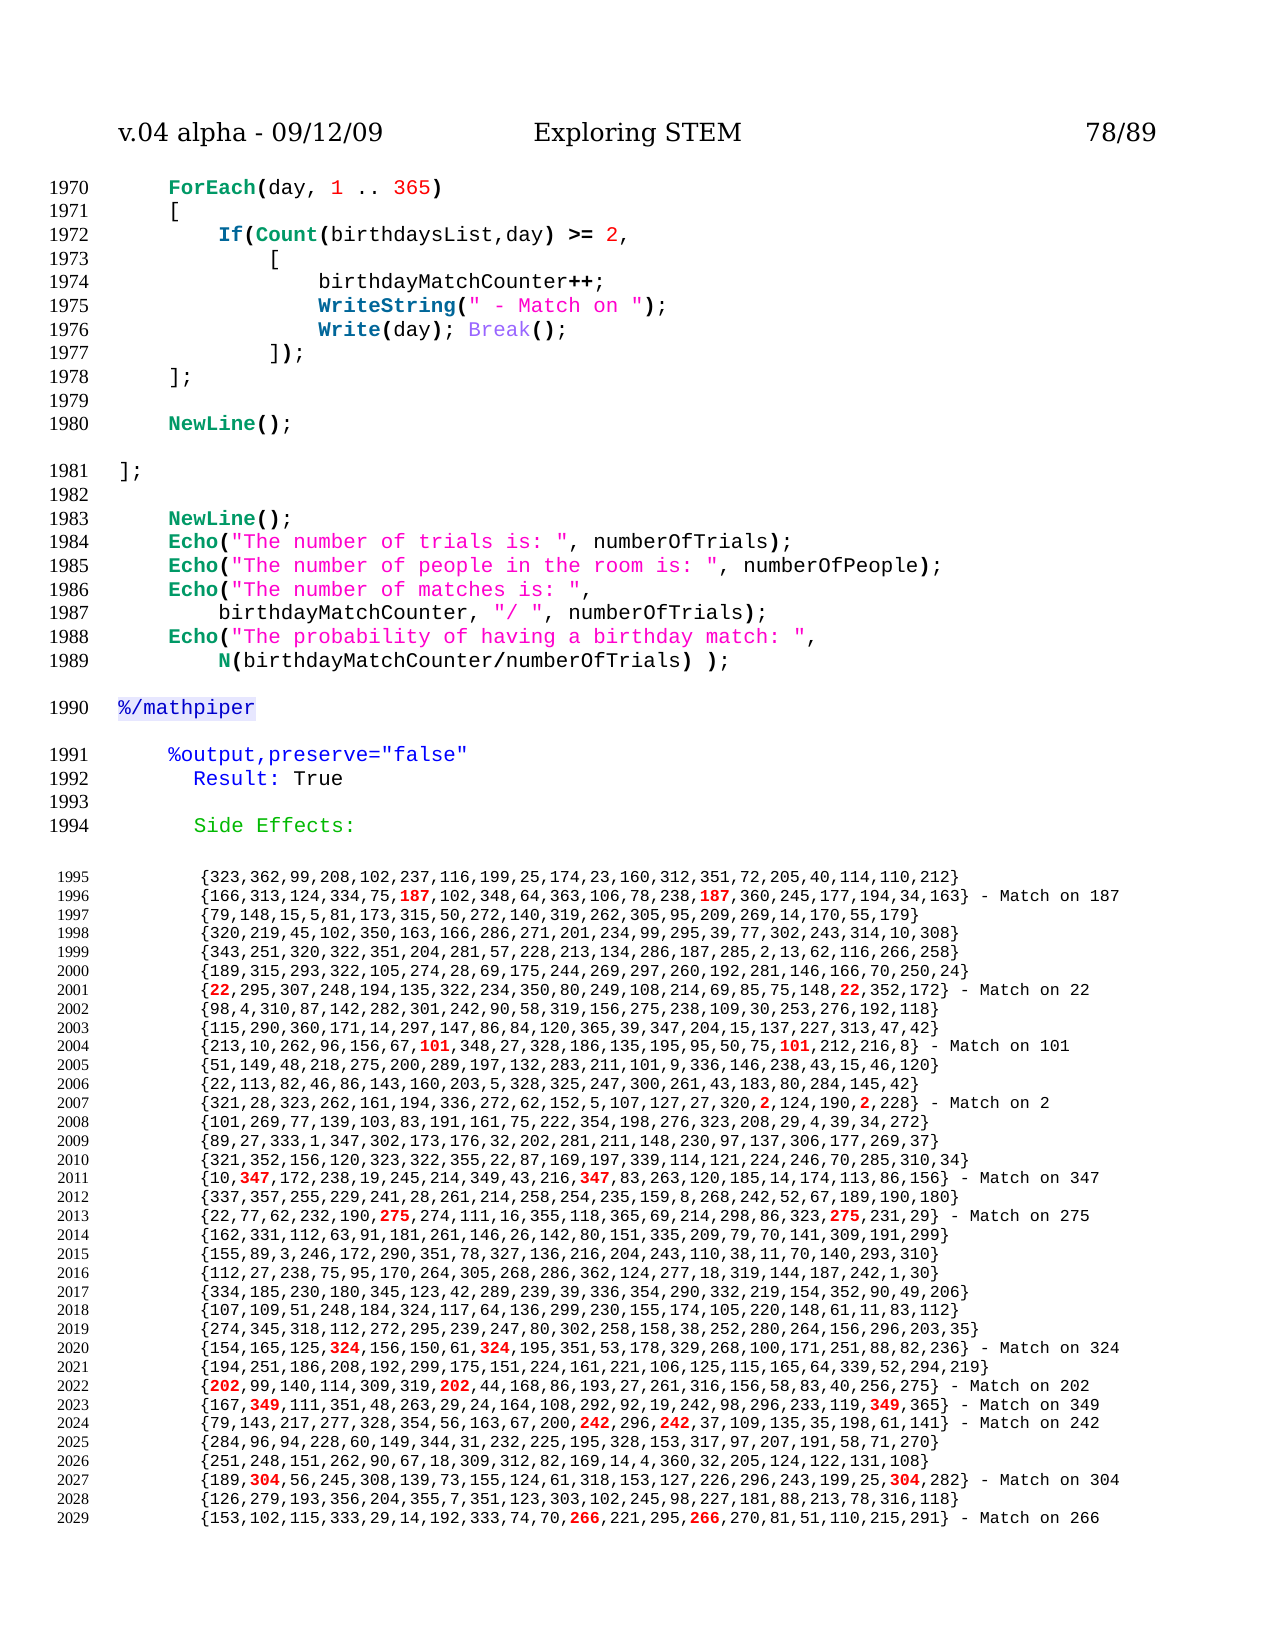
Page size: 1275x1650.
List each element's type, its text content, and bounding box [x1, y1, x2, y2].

text WriteString(" - Match on "); [118, 295, 1157, 319]
text Echo("The number of people in the room is: ", numberOfPeople); [118, 555, 1157, 579]
text {167,349,111,351,48,263,29,24,164,108,292,92,19,242,98,296,233,119,349,365} - Match on 349 [139, 1396, 1157, 1415]
text {112,27,238,75,95,170,264,305,268,286,362,124,277,18,319,144,187,242,1,30} [139, 1264, 1157, 1283]
text {189,315,293,322,105,274,28,69,175,244,269,297,260,192,281,146,166,70,250,24} [139, 963, 1157, 981]
text {162,331,112,63,91,181,261,146,26,142,80,151,335,209,79,70,141,309,191,299} [139, 1227, 1157, 1245]
text {51,149,48,218,275,200,289,197,132,283,211,101,9,336,146,238,43,15,46,120} [139, 1057, 1157, 1076]
text Result: True [118, 768, 1157, 792]
text {126,279,193,356,204,355,7,351,123,303,102,245,98,227,181,88,213,78,316,118} [139, 1491, 1157, 1509]
text Write(day); Break(); [118, 319, 1157, 342]
text {321,352,156,120,323,322,355,22,87,169,197,339,114,121,224,246,70,285,310,34} [139, 1151, 1157, 1170]
text birthdayMatchCounter, "/ ", numberOfTrials); [118, 602, 1157, 626]
text [ [118, 200, 1157, 224]
text {22,113,82,46,86,143,160,203,5,328,325,247,300,261,43,183,80,284,145,42} [139, 1076, 1157, 1094]
text [ [118, 248, 1157, 271]
text {153,102,115,333,29,14,192,333,74,70,266,221,295,266,270,81,51,110,215,291} - Match on 266 [139, 1509, 1157, 1528]
text {10,347,172,238,19,245,214,349,43,216,347,83,263,120,185,14,174,113,86,156} - Match on 347 [139, 1170, 1157, 1189]
text {79,148,15,5,81,173,315,50,272,140,319,262,305,95,209,269,14,170,55,179} [139, 906, 1157, 925]
text Echo("The number of matches is: ", [118, 579, 1157, 602]
text birthdayMatchCounter++; [118, 271, 1157, 295]
text {334,185,230,180,345,123,42,289,239,39,336,354,290,332,219,154,352,90,49,206} [139, 1283, 1157, 1302]
text {320,219,45,102,350,163,166,286,271,201,234,99,295,39,77,302,243,314,10,308} [139, 925, 1157, 944]
text {251,248,151,262,90,67,18,309,312,82,169,14,4,360,32,205,124,122,131,108} [139, 1453, 1157, 1472]
text %output,preserve="false" [118, 744, 1157, 768]
text {323,362,99,208,102,237,116,199,25,174,23,160,312,351,72,205,40,114,110,212} [139, 868, 1157, 887]
text {166,313,124,334,75,187,102,348,64,363,106,78,238,187,360,245,177,194,34,163} - Match on 187 [139, 887, 1157, 906]
text {98,4,310,87,142,282,301,242,90,58,319,156,275,238,109,30,253,276,192,118} [139, 1000, 1157, 1019]
text {189,304,56,245,308,139,73,155,124,61,318,153,127,226,296,243,199,25,304,282} - Match on 304 [139, 1472, 1157, 1491]
text {321,28,323,262,161,194,336,272,62,152,5,107,127,27,320,2,124,190,2,228} - Match on 2 [139, 1094, 1157, 1113]
text {22,77,62,232,190,275,274,111,16,355,118,365,69,214,298,86,323,275,231,29} - Match on 275 [139, 1208, 1157, 1227]
text If(Count(birthdaysList,day) >= 2, [118, 224, 1157, 248]
text Echo("The number of trials is: ", numberOfTrials); [118, 531, 1157, 555]
text {101,269,77,139,103,83,191,161,75,222,354,198,276,323,208,29,4,39,34,272} [139, 1113, 1157, 1132]
text {154,165,125,324,156,150,61,324,195,351,53,178,329,268,100,171,251,88,82,236} - Match on 324 [139, 1340, 1157, 1358]
text ]); [118, 342, 1157, 366]
text NewLine(); [118, 508, 1157, 531]
text {155,89,3,246,172,290,351,78,327,136,216,204,243,110,38,11,70,140,293,310} [139, 1245, 1157, 1264]
text {194,251,186,208,192,299,175,151,224,161,221,106,125,115,165,64,339,52,294,219} [139, 1358, 1157, 1377]
text NewLine(); [118, 413, 1157, 437]
text Side Effects: [193, 815, 1157, 839]
text Echo("The probability of having a birthday match: ", [118, 626, 1157, 650]
text ]; [118, 461, 1157, 484]
text ForEach(day, 1 .. 365) [118, 177, 1157, 200]
text %/mathpiper [118, 697, 1157, 721]
text {115,290,360,171,14,297,147,86,84,120,365,39,347,204,15,137,227,313,47,42} [139, 1019, 1157, 1038]
text {343,251,320,322,351,204,281,57,228,213,134,286,187,285,2,13,62,116,266,258} [139, 944, 1157, 963]
text {79,143,217,277,328,354,56,163,67,200,242,296,242,37,109,135,35,198,61,141} - Match on 242 [139, 1415, 1157, 1434]
text ]; [118, 366, 1157, 389]
text {22,295,307,248,194,135,322,234,350,80,249,108,214,69,85,75,148,22,352,172} - Match on 22 [139, 981, 1157, 1000]
text {213,10,262,96,156,67,101,348,27,328,186,135,195,95,50,75,101,212,216,8} - Match on 101 [139, 1038, 1157, 1057]
text N(birthdayMatchCounter/numberOfTrials) ); [118, 650, 1157, 673]
text {284,96,94,228,60,149,344,31,232,225,195,328,153,317,97,207,191,58,71,270} [139, 1434, 1157, 1453]
text {89,27,333,1,347,302,173,176,32,202,281,211,148,230,97,137,306,177,269,37} [139, 1132, 1157, 1151]
text {107,109,51,248,184,324,117,64,136,299,230,155,174,105,220,148,61,11,83,112} [139, 1302, 1157, 1321]
text {337,357,255,229,241,28,261,214,258,254,235,159,8,268,242,52,67,189,190,180} [139, 1189, 1157, 1208]
text {202,99,140,114,309,319,202,44,168,86,193,27,261,316,156,58,83,40,256,275} - Match on 202 [139, 1377, 1157, 1396]
text {274,345,318,112,272,295,239,247,80,302,258,158,38,252,280,264,156,296,203,35} [139, 1321, 1157, 1340]
